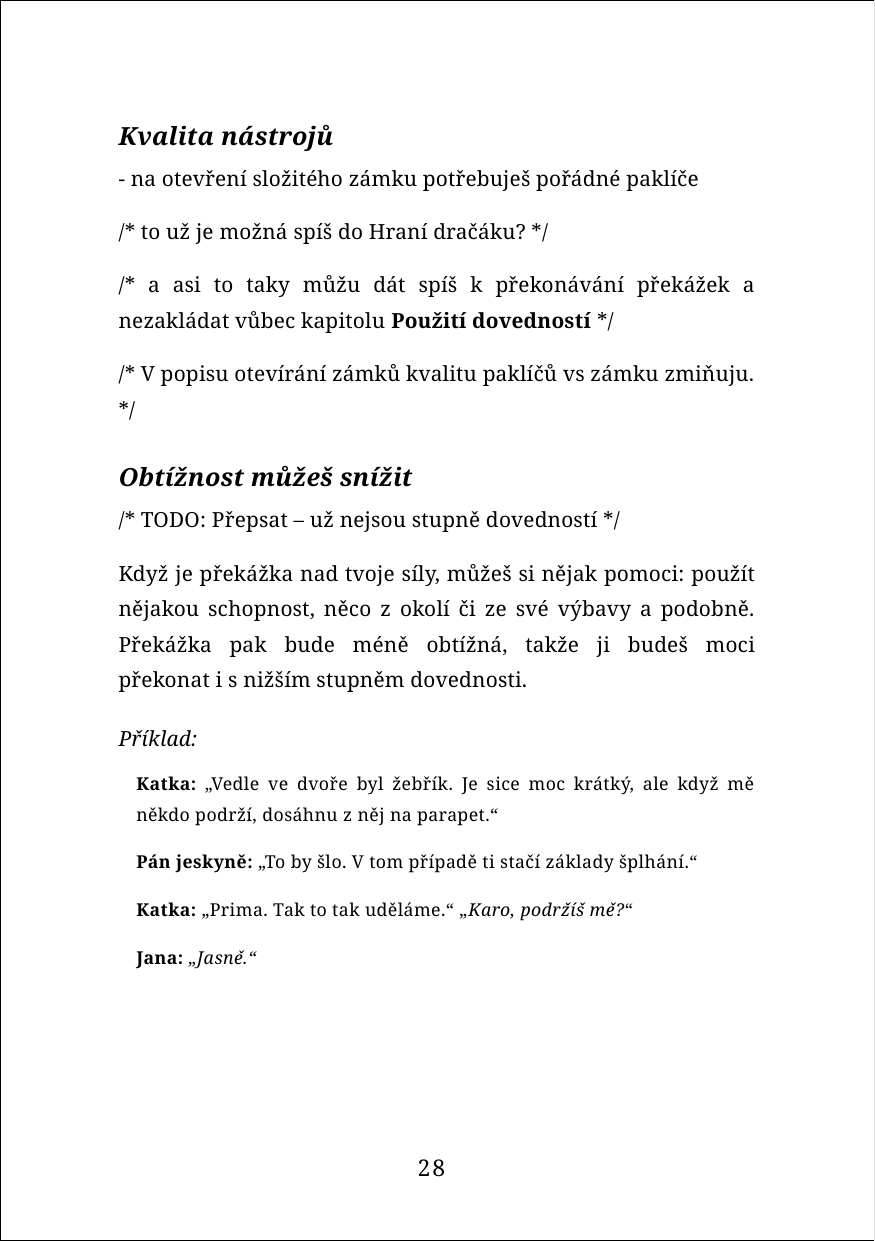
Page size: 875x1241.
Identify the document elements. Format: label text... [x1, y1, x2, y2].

text /* to už je možná spíš do Hraní dračáku? */ [118, 217, 756, 246]
text /* a asi to taky můžu dát spíš k překonávání překážek a nezakládat vůbec kapitolu Použití dovedností */ [118, 271, 756, 334]
text - na otevření složitého zámku potřebuješ pořádné paklíče [118, 164, 756, 192]
text /* TODO: Přepsat – už nejsou stupně dovedností */ [118, 506, 756, 534]
text Pán jeskyně: „To by šlo. V tom případě ti stačí základy šplhání.“ [136, 850, 756, 874]
subtitle Obtížnost můžeš snížit [118, 460, 756, 494]
text /* V popisu otevírání zámků kvalitu paklíčů vs zámku zmiňuju. */ [118, 359, 756, 423]
text Příklad: [118, 724, 756, 753]
text Katka: „Prima. Tak to tak uděláme.“ „Karo, podržíš mě?“ [136, 898, 756, 922]
subtitle Kvalita nástrojů [118, 118, 756, 152]
text Když je překážka nad tvoje síly, můžeš si nějak pomoci: použít nějakou schopnost, něco z okolí či ze své výbavy a podobně. Překážka pak bude méně obtížná, takže ji budeš moci překonat i s nižším stupněm dovednosti. [118, 559, 756, 694]
text Katka: „Vedle ve dvoře byl žebřík. Je sice moc krátký, ale když mě někdo podrží, dosáhnu z něj na parapet.“ [136, 772, 756, 826]
text Jana: „Jasně.“ [136, 946, 756, 970]
